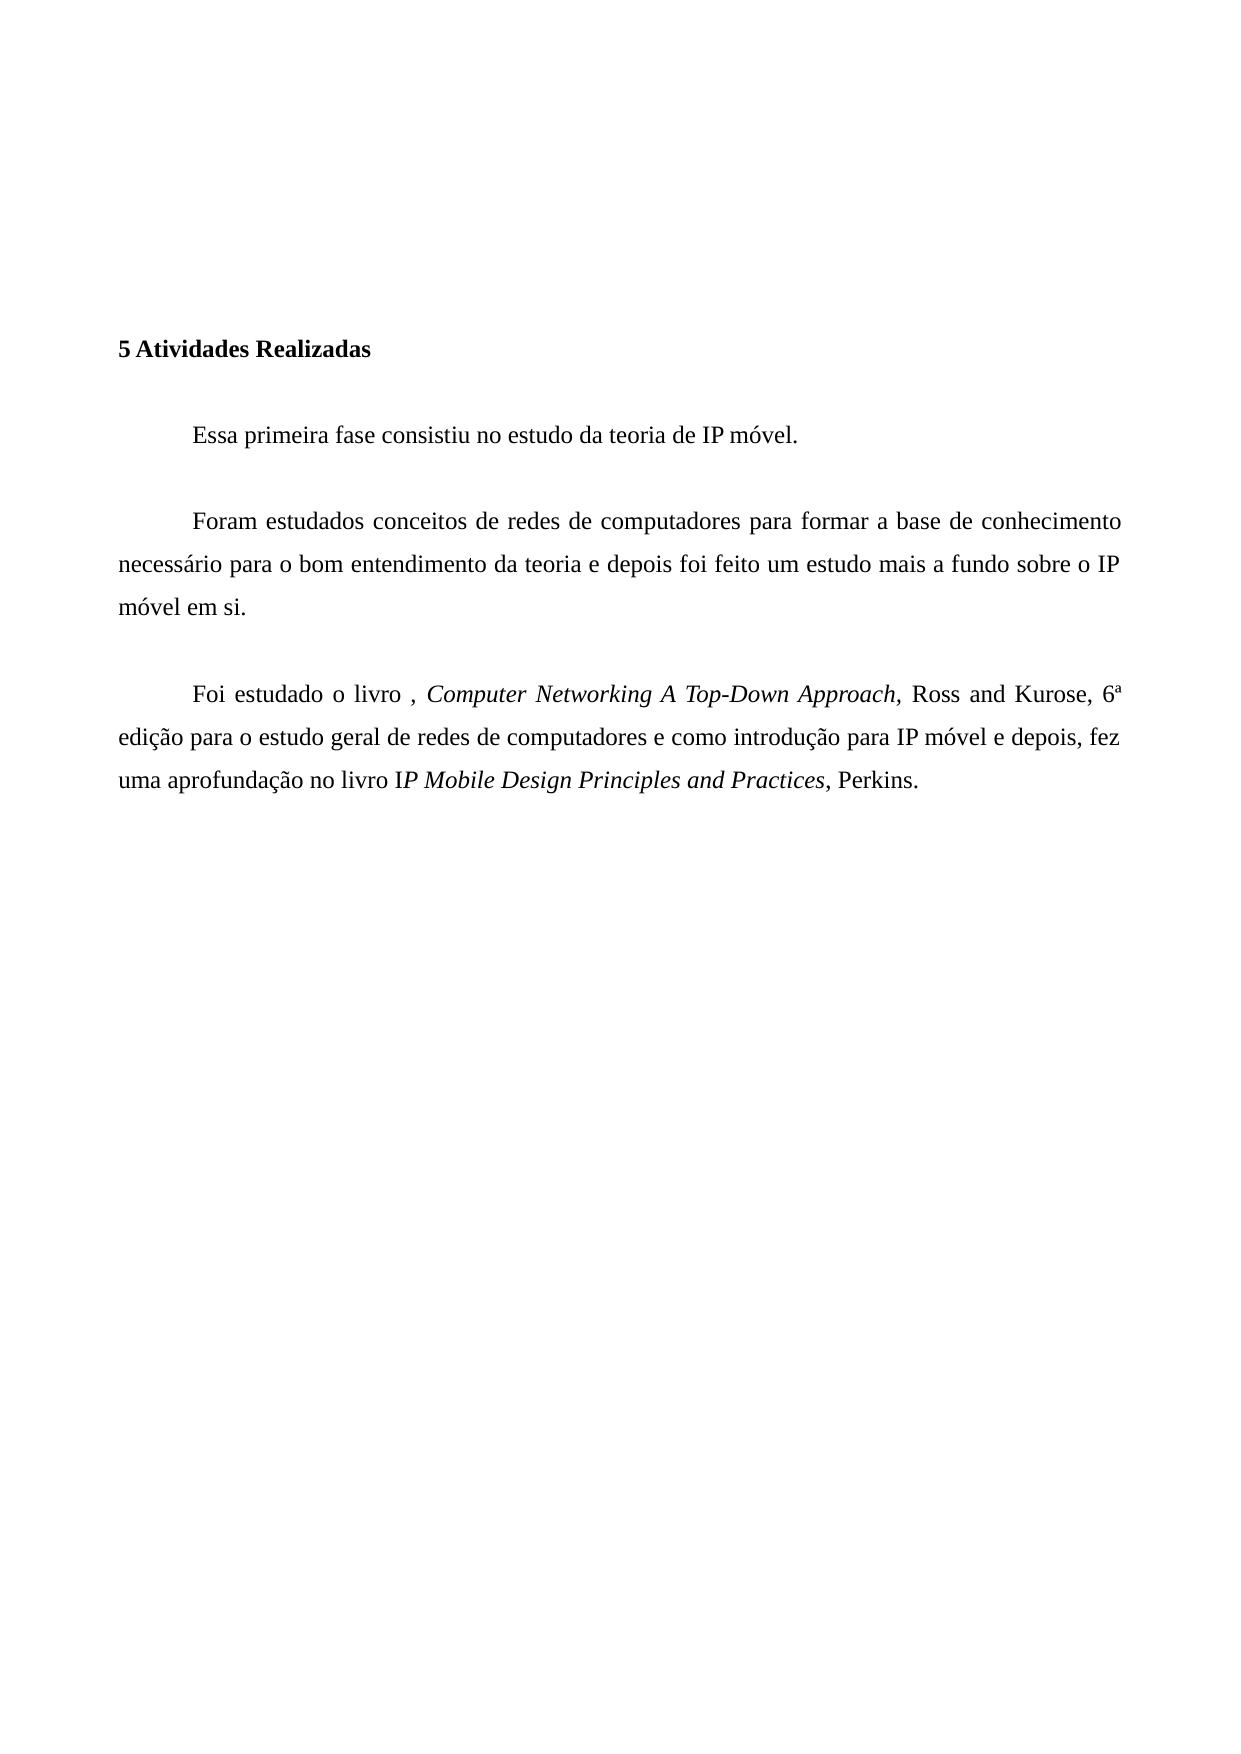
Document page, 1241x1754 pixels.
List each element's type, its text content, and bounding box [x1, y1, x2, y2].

text 5 Atividades Realizadas [118, 334, 1122, 362]
text Foi estudado o livro , Computer Networking A Top-Down Approach, Ross and Kurose, 6ª edição para o estudo geral de redes de computadores e como introdução para IP móvel e depois, fez uma aprofundação no livro IP Mobile Design Principles and Practices, Perkins. [118, 679, 1122, 794]
text Essa primeira fase consistiu no estudo da teoria de IP móvel. [118, 420, 1122, 449]
text Foram estudados conceitos de redes de computadores para formar a base de conhecimento necessário para o bom entendimento da teoria e depois foi feito um estudo mais a fundo sobre o IP móvel em si. [118, 506, 1122, 621]
